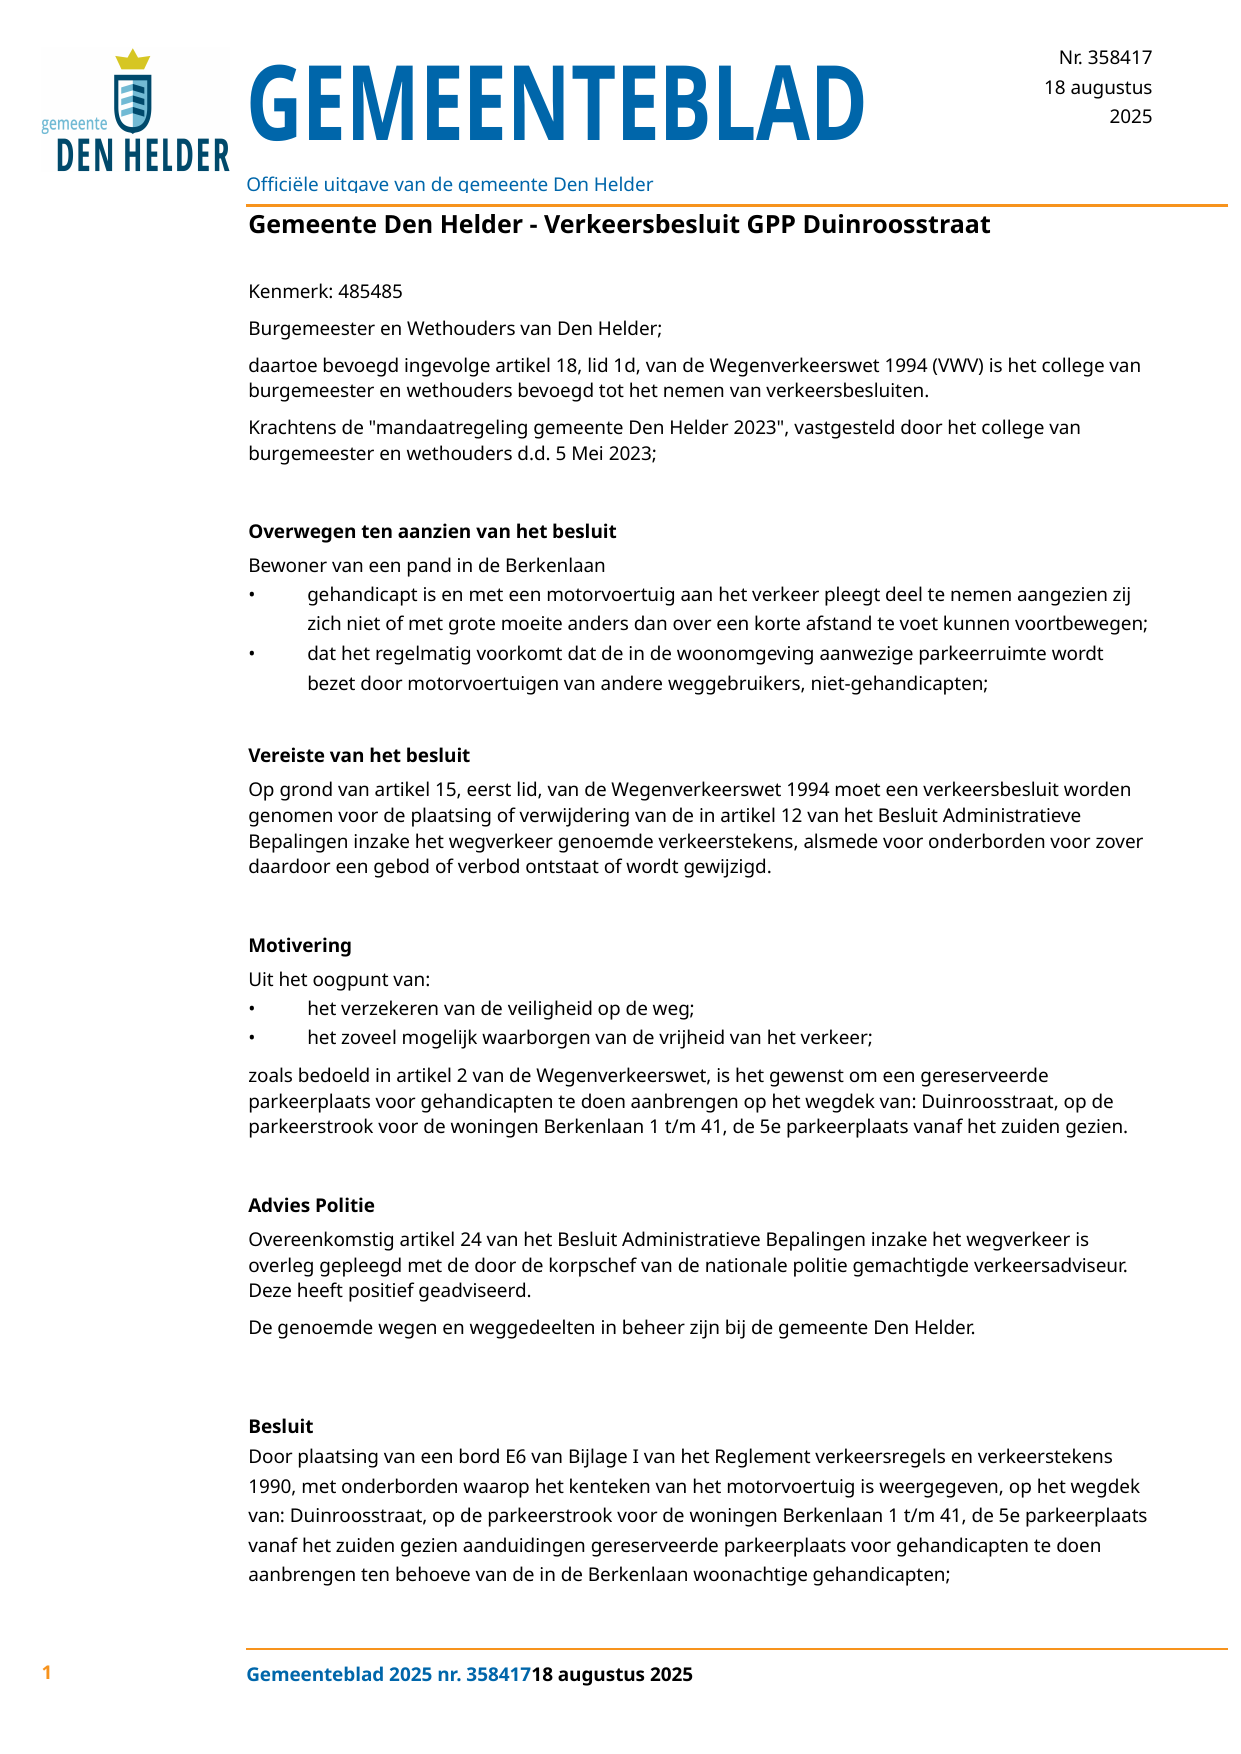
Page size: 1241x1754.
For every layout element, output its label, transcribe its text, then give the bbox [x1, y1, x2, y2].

picture [41, 47, 231, 172]
picture [63, 144, 68, 165]
text Overwegen ten aanzien van het besluit [248, 519, 1152, 544]
text zoals bedoeld in artikel 2 van de Wegenverkeerswet, is het gewenst om een gereserveerde parkeerplaats voor gehandicapten te doen aanbrengen op het wegdek van: Duinroosstraat, op de parkeerstrook voor de woningen Berkenlaan 1 t/m 41, de 5e parkeerplaats vanaf het zuiden gezien. [248, 1062, 1152, 1139]
text Overeenkomstig artikel 24 van het Besluit Administratieve Bepalingen inzake het wegverkeer is overleg gepleegd met de door de korpschef van de nationale politie gemachtigde verkeersadviseur. Deze heeft positief geadviseerd. [248, 1226, 1152, 1303]
text Uit het oogpunt van: [248, 966, 1152, 992]
text Krachtens de "mandaatregeling gemeente Den Helder 2023", vastgesteld door het college van burgemeester en wethouders d.d. 5 Mei 2023; [248, 414, 1152, 466]
text Motivering [248, 932, 1152, 958]
list het zoveel mogelijk waarborgen van de vrijheid van het verkeer; [248, 1024, 1152, 1050]
list gehandicapt is en met een motorvoertuig aan het verkeer pleegt deel te nemen aangezien zij zich niet of met grote moeite anders dan over een korte afstand te voet kunnen voortbewegen; [248, 581, 1152, 636]
text De genoemde wegen en weggedeelten in beheer zijn bij de gemeente Den Helder. [248, 1314, 1152, 1340]
text Gemeente Den Helder - Verkeersbesluit GPP Duinroosstraat [248, 207, 1152, 241]
text Op grond van artikel 15, eerst lid, van de Wegenverkeerswet 1994 moet een verkeersbesluit worden genomen voor de plaatsing of verwijdering van de in artikel 12 van het Besluit Administratieve Bepalingen inzake het wegverkeer genoemde verkeerstekens, alsmede voor onderborden voor zover daardoor een gebod of verbod ontstaat of wordt gewijzigd. [248, 777, 1152, 879]
text Bewoner van een pand in de Berkenlaan [248, 553, 1152, 578]
text Kenmerk: 485485 [248, 279, 1152, 304]
picture [100, 154, 106, 172]
text Advies Politie [248, 1192, 1152, 1218]
picture [220, 160, 224, 172]
text daartoe bevoegd ingevolge artikel 18, lid 1d, van de Wegenverkeerswet 1994 (VWV) is het college van burgemeester en wethouders bevoegd tot het nemen van verkeersbesluiten. [248, 352, 1152, 403]
picture [182, 144, 187, 165]
text Vereiste van het besluit [248, 742, 1152, 768]
list dat het regelmatig voorkomt dat de in de woonomgeving aanwezige parkeerruimte wordt bezet door motorvoertuigen van andere weggebruikers, niet-gehandicapten; [248, 640, 1152, 696]
picture [130, 157, 135, 172]
text Besluit [248, 1414, 1152, 1439]
text Door plaatsing van een bord E6 van Bijlage I van het Reglement verkeersregels en verkeerstekens 1990, met onderborden waarop het kenteken van het motorvoertuig is weergegeven, op het wegdek van: Duinroosstraat, op de parkeerstrook voor de woningen Berkenlaan 1 t/m 41, de 5e parkeerplaats vanaf het zuiden gezien aanduidingen gereserveerde parkeerplaats voor gehandicapten te doen aanbrengen ten behoeve van de in de Berkenlaan woonachtige gehandicapten; [248, 1443, 1152, 1587]
list het verzekeren van de veiligheid op de weg; [248, 995, 1152, 1020]
text Burgemeester en Wethouders van Den Helder; [248, 315, 1152, 341]
